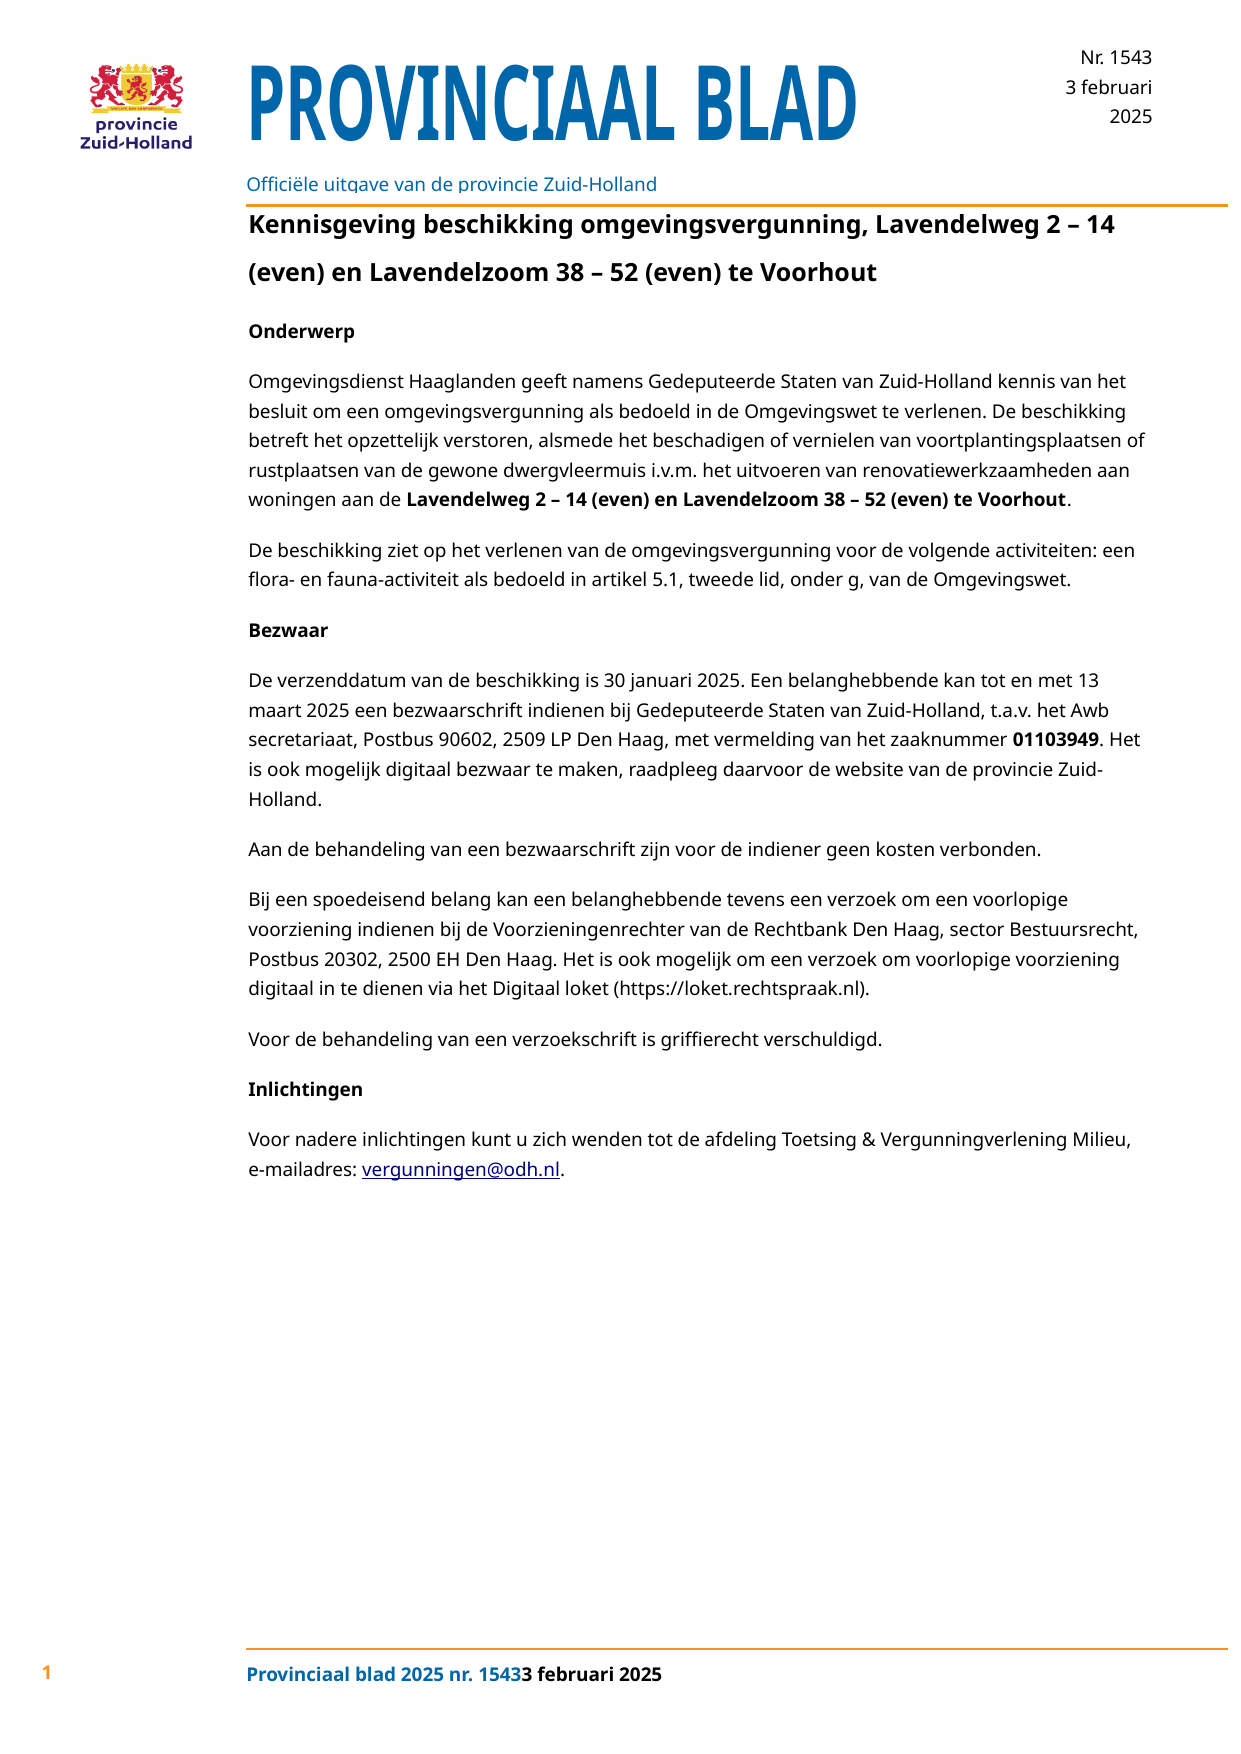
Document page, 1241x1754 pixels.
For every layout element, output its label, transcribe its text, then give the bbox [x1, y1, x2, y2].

text Aan de behandeling van een bezwaarschrift zijn voor de indiener geen kosten verbonden. [248, 836, 1152, 862]
text Onderwerp [248, 318, 1152, 344]
text De beschikking ziet op het verlenen van de omgevingsvergunning voor de volgende activiteiten: een flora- en fauna-activiteit als bedoeld in artikel 5.1, tweede lid, onder g, van de Omgevingswet. [248, 537, 1152, 592]
text Bezwaar [248, 617, 1152, 643]
text Inlichtingen [248, 1076, 1152, 1102]
text Voor de behandeling van een verzoekschrift is griffierecht verschuldigd. [248, 1026, 1152, 1052]
text Kennisgeving beschikking omgevingsvergunning, Lavendelweg 2 – 14 (even) en Lavendelzoom 38 – 52 (even) te Voorhout [248, 207, 1152, 288]
text Bij een spoedeisend belang kan een belanghebbende tevens een verzoek om een voorlopige voorziening indienen bij de Voorzieningenrechter van de Rechtbank Den Haag, sector Bestuursrecht, Postbus 20302, 2500 EH Den Haag. Het is ook mogelijk om een verzoek om voorlopige voorziening digitaal in te dienen via het Digitaal loket (https://loket.rechtspraak.nl). [248, 887, 1152, 1001]
picture [41, 47, 231, 172]
text Voor nadere inlichtingen kunt u zich wenden tot de afdeling Toetsing & Vergunningverlening Milieu, e-mailadres: vergunningen@odh.nl. [248, 1127, 1152, 1182]
text Omgevingsdienst Haaglanden geeft namens Gedeputeerde Staten van Zuid-Holland kennis van het besluit om een omgevingsvergunning als bedoeld in de Omgevingswet te verlenen. De beschikking betreft het opzettelijk verstoren, alsmede het beschadigen of vernielen van voortplantingsplaatsen of rustplaatsen van de gewone dwergvleermuis i.v.m. het uitvoeren van renovatiewerkzaamheden aan woningen aan de Lavendelweg 2 – 14 (even) en Lavendelzoom 38 – 52 (even) te Voorhout. [248, 368, 1152, 512]
text De verzenddatum van de beschikking is 30 januari 2025. Een belanghebbende kan tot en met 13 maart 2025 een bezwaarschrift indienen bij Gedeputeerde Staten van Zuid-Holland, t.a.v. het Awb secretariaat, Postbus 90602, 2509 LP Den Haag, met vermelding van het zaaknummer 01103949. Het is ook mogelijk digitaal bezwaar te maken, raadpleeg daarvoor de website van de provincie Zuid-Holland. [248, 667, 1152, 812]
